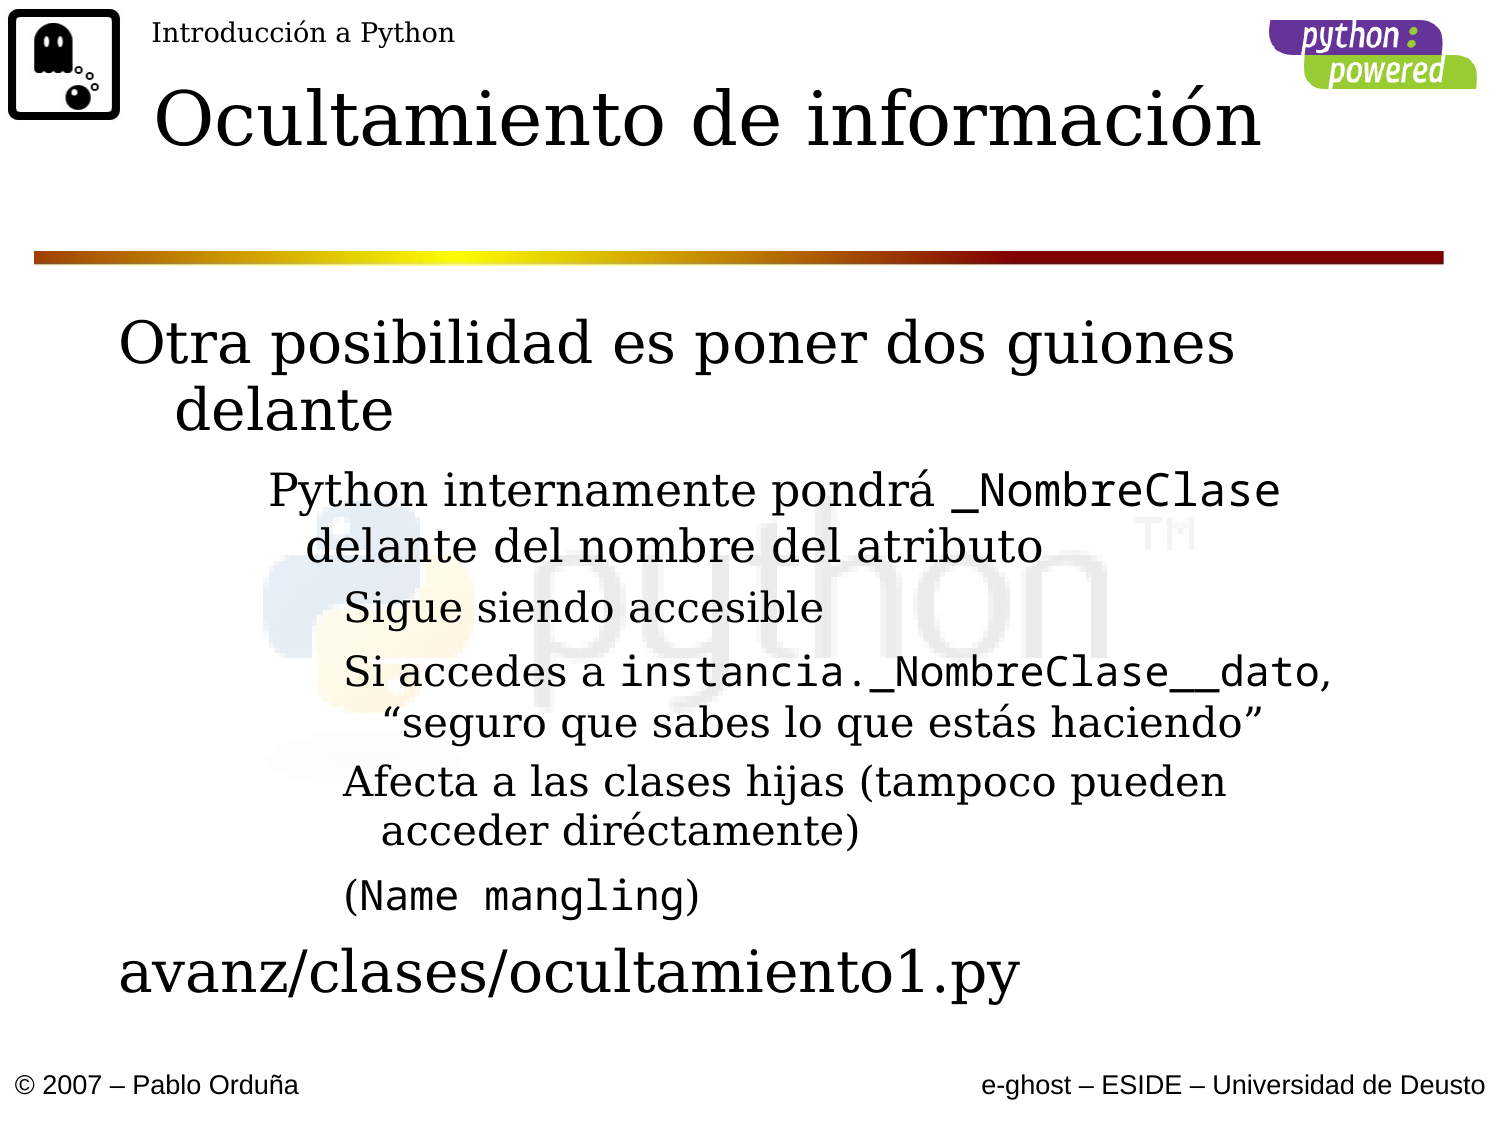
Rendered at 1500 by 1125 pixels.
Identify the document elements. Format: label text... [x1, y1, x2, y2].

picture [5, 7, 125, 124]
list Otra posibilidad es poner dos guiones delante Python internamente pondrá _NombreClase delante del nombre del atributo Sigue siendo accesible Si accedes a instancia._NombreClase__dato, “seguro que sabes lo que estás haciendo” Afecta a las clases hijas (tampoco pueden acceder diréctamente) (Name mangling) avanz/clases/ocultamiento1.py [118, 309, 1394, 1004]
title Ocultamiento de información [118, 59, 1300, 181]
picture [34, 251, 1447, 266]
picture [1269, 20, 1477, 89]
